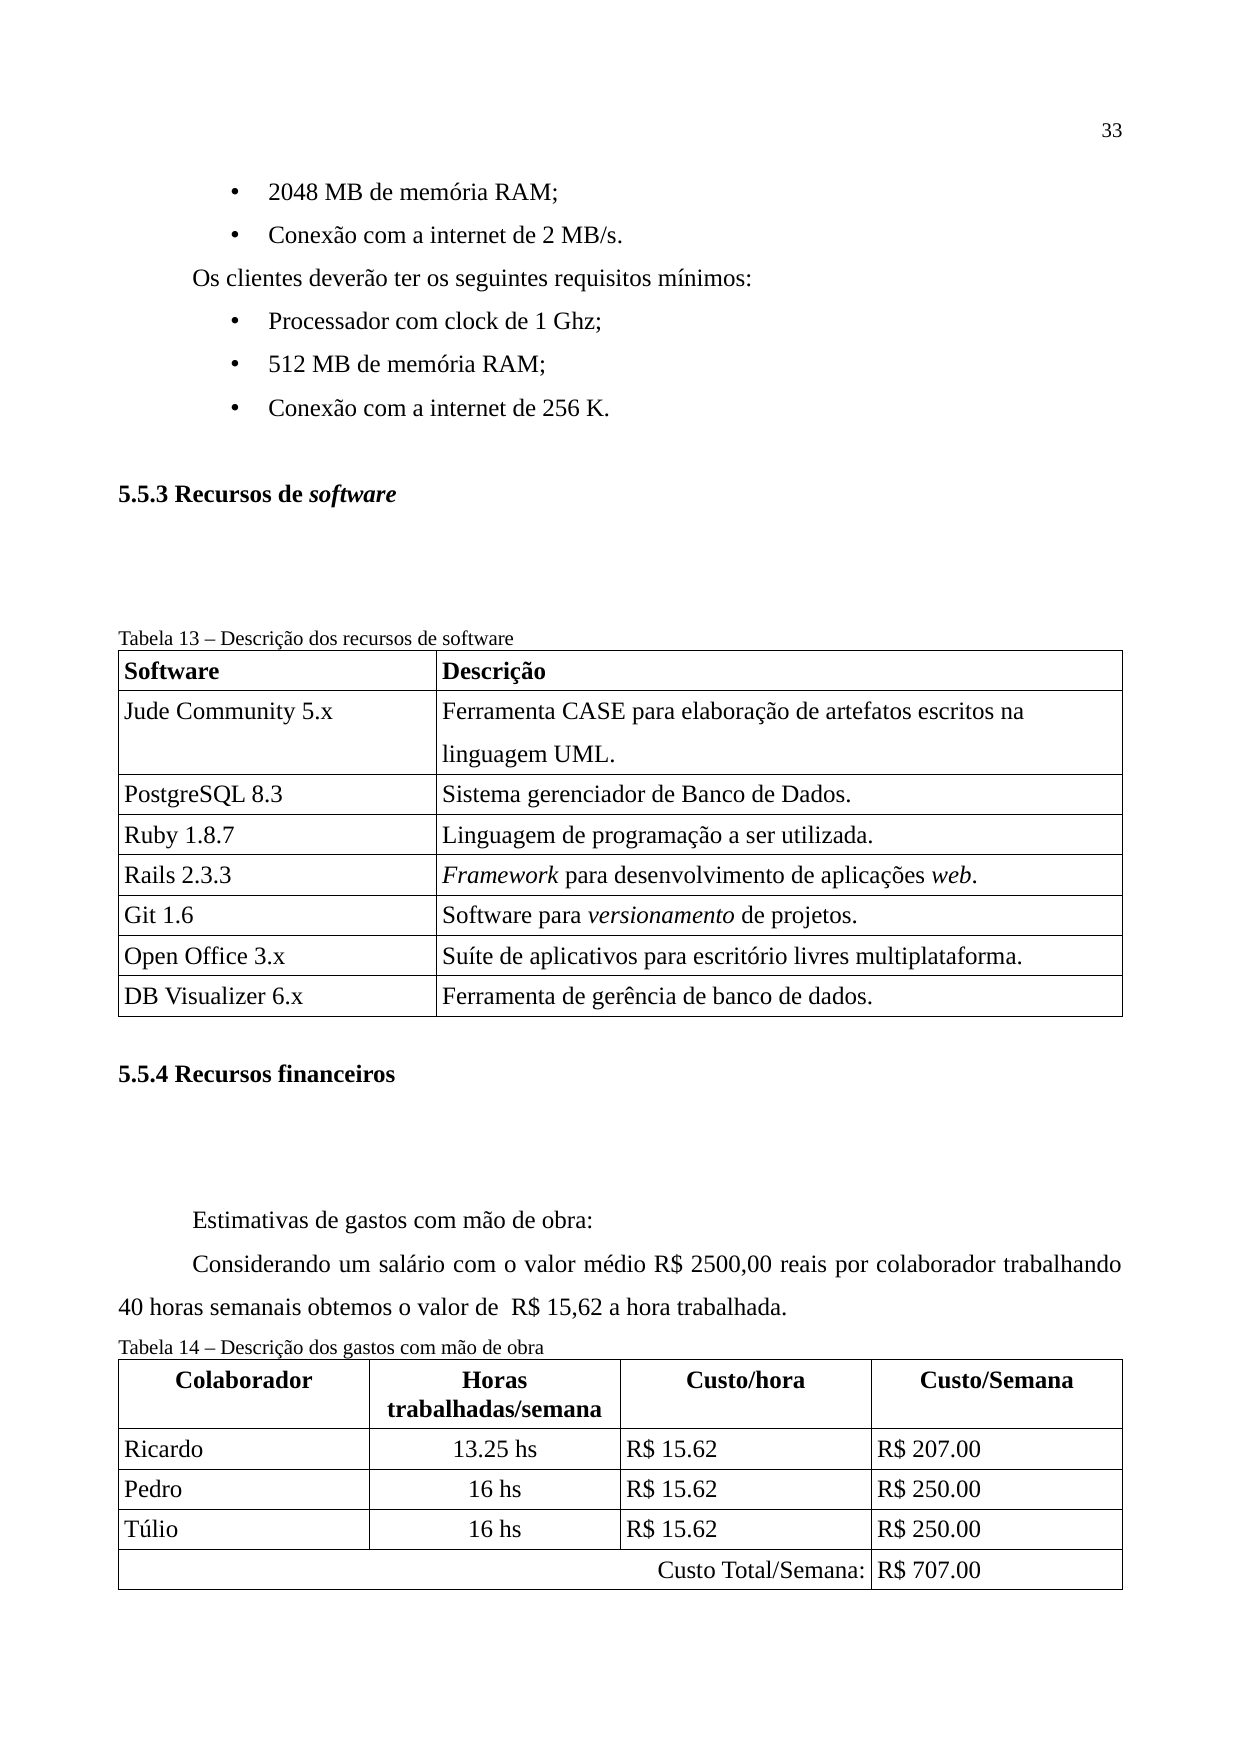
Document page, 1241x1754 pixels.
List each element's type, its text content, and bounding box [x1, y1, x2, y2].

table_header Horas trabalhadas/semana [370, 1360, 620, 1428]
text Tabela 14 – Descrição dos gastos com mão de obra [118, 1335, 1122, 1359]
table_cell Suíte de aplicativos para escritório livres multiplataforma. [437, 936, 1122, 975]
table_cell R$ 15,62 [621, 1429, 871, 1468]
list 2048 MB de memória RAM; [231, 177, 1122, 206]
table_cell Custo Total/Semana: [119, 1550, 871, 1589]
table_cell PostgreSQL 8.3 [119, 775, 436, 814]
subtitle Recursos de software [118, 479, 1122, 508]
table_cell Open Office 3.x [119, 936, 436, 975]
text Considerando um salário com o valor médio R$ 2500,00 reais por colaborador trabalhando 40 horas semanais obtemos o valor de R$ 15,62 a hora trabalhada. [118, 1249, 1122, 1321]
table_cell Ferramenta CASE para elaboração de artefatos escritos na linguagem UML. [437, 691, 1122, 774]
table_cell Framework para desenvolvimento de aplicações web. [437, 855, 1122, 894]
table_header Custo/hora [621, 1360, 871, 1428]
table_cell 16 hs [370, 1510, 620, 1549]
table_cell 13.25 hs [370, 1429, 620, 1468]
table_cell R$ 250,00 [872, 1470, 1122, 1509]
table_header Descrição [437, 651, 1122, 690]
table_cell Ricardo [119, 1429, 369, 1468]
list 512 MB de memória RAM; [231, 349, 1122, 378]
text Estimativas de gastos com mão de obra: [118, 1206, 1122, 1234]
table_cell R$ 707,00 [872, 1550, 1122, 1589]
table_cell R$ 15,62 [621, 1470, 871, 1509]
table_cell Git 1.6 [119, 896, 436, 935]
text Tabela 13 – Descrição dos recursos de software [118, 626, 1122, 650]
table_cell Rails 2.3.3 [119, 855, 436, 894]
table_cell R$ 207,00 [872, 1429, 1122, 1468]
table_header Software [119, 651, 436, 690]
list Processador com clock de 1 Ghz; [231, 306, 1122, 335]
table_cell R$ 15,62 [621, 1510, 871, 1549]
table_cell Jude Community 5.x [119, 691, 436, 774]
table_cell DB Visualizer 6.x [119, 976, 436, 1016]
table_cell Pedro [119, 1470, 369, 1509]
list Os clientes deverão ter os seguintes requisitos mínimos: [192, 263, 1122, 292]
table_header Colaborador [119, 1360, 369, 1428]
table_cell Sistema gerenciador de Banco de Dados. [437, 775, 1122, 814]
table_cell Linguagem de programação a ser utilizada. [437, 815, 1122, 854]
list Conexão com a internet de 256 K. [231, 393, 1122, 421]
table_cell Túlio [119, 1510, 369, 1549]
table_cell Software para versionamento de projetos. [437, 896, 1122, 935]
table_cell R$ 250,00 [872, 1510, 1122, 1549]
subtitle Recursos financeiros [118, 1059, 1122, 1087]
table_cell Ferramenta de gerência de banco de dados. [437, 976, 1122, 1016]
table_cell 16 hs [370, 1470, 620, 1509]
table_cell Ruby 1.8.7 [119, 815, 436, 854]
table_header Custo/Semana [872, 1360, 1122, 1428]
list Conexão com a internet de 2 MB/s. [231, 220, 1122, 249]
